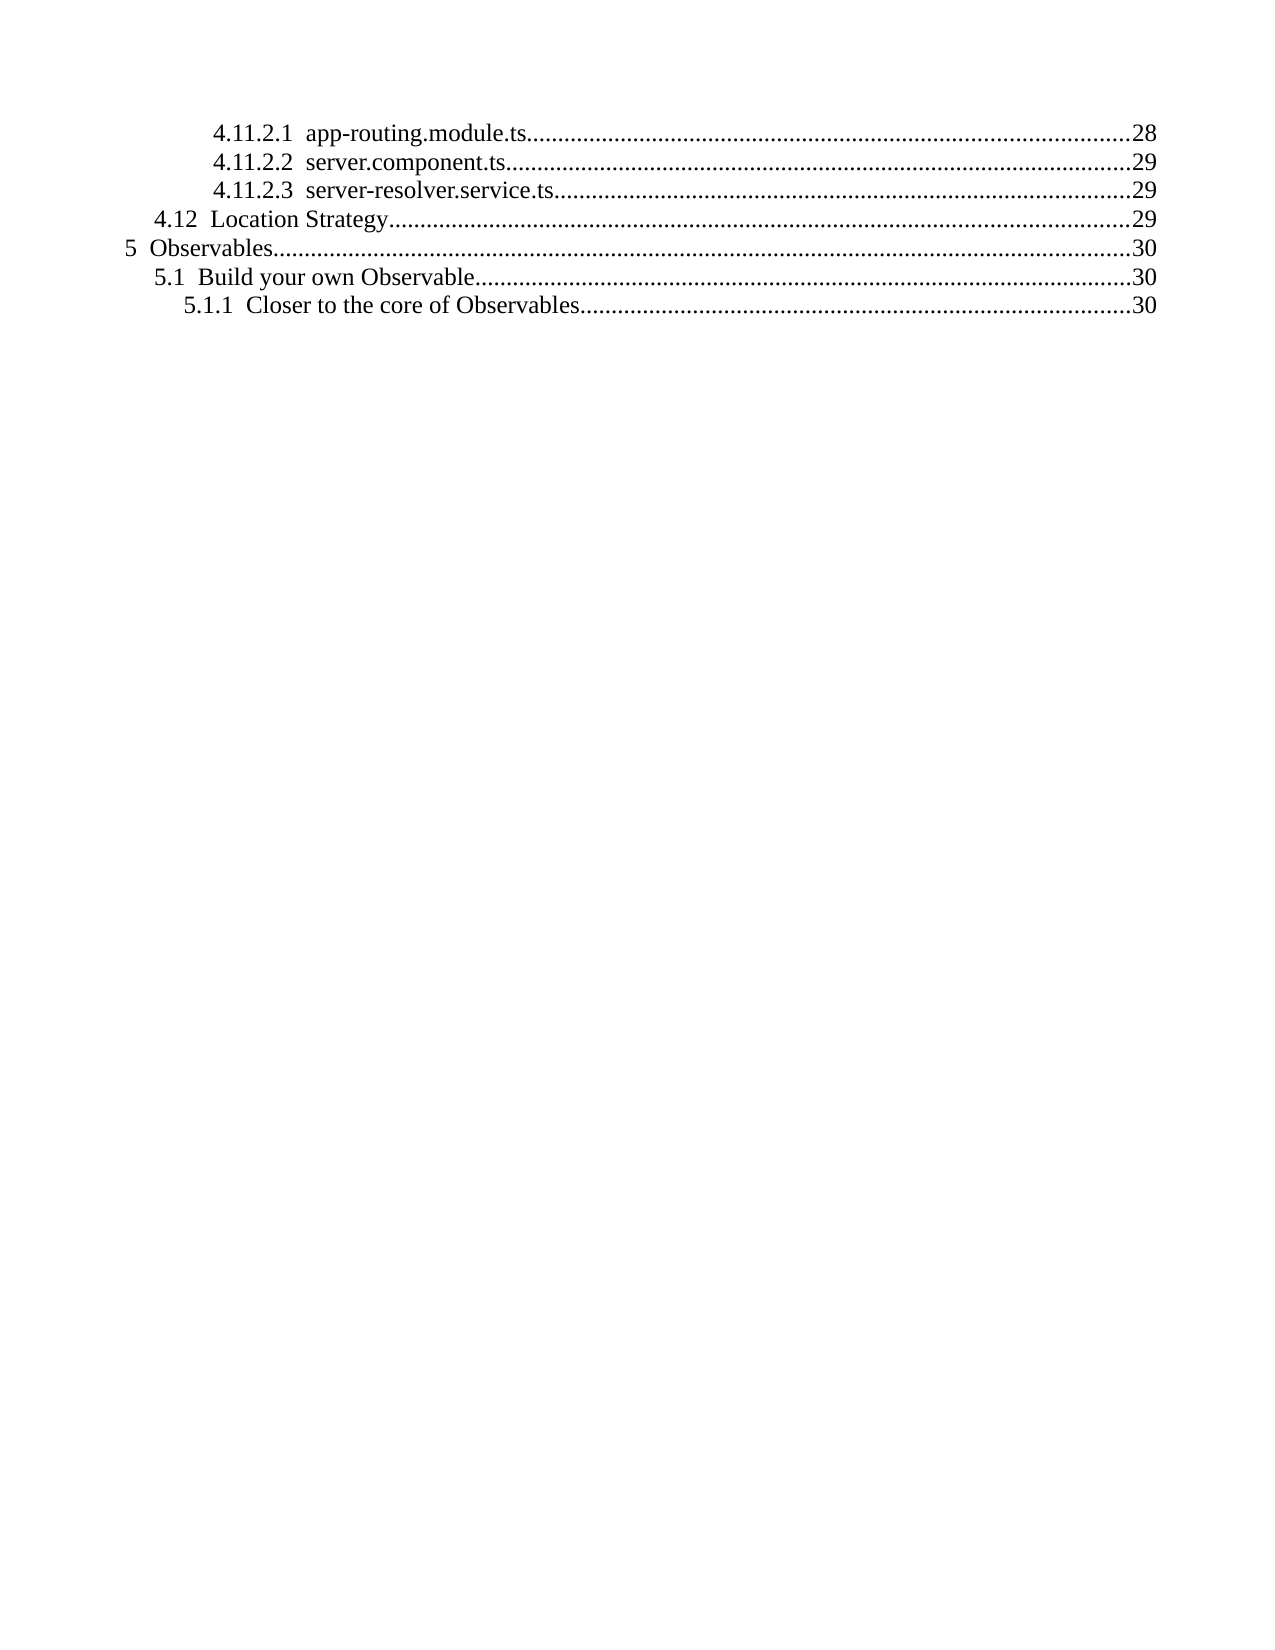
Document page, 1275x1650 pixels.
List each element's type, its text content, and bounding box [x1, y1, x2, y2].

text 4.11.2.2 server.component.ts 29 [207, 147, 1157, 176]
text 4.11.2.3 server-resolver.service.ts 29 [207, 176, 1157, 204]
text 4.12 Location Strategy 29 [148, 204, 1157, 233]
text 4.11.2.1 app-routing.module.ts 28 [207, 118, 1157, 147]
text 5.1.1 Closer to the core of Observables 30 [177, 291, 1157, 319]
text 5 Observables 30 [118, 233, 1157, 262]
text 5.1 Build your own Observable 30 [148, 262, 1157, 291]
